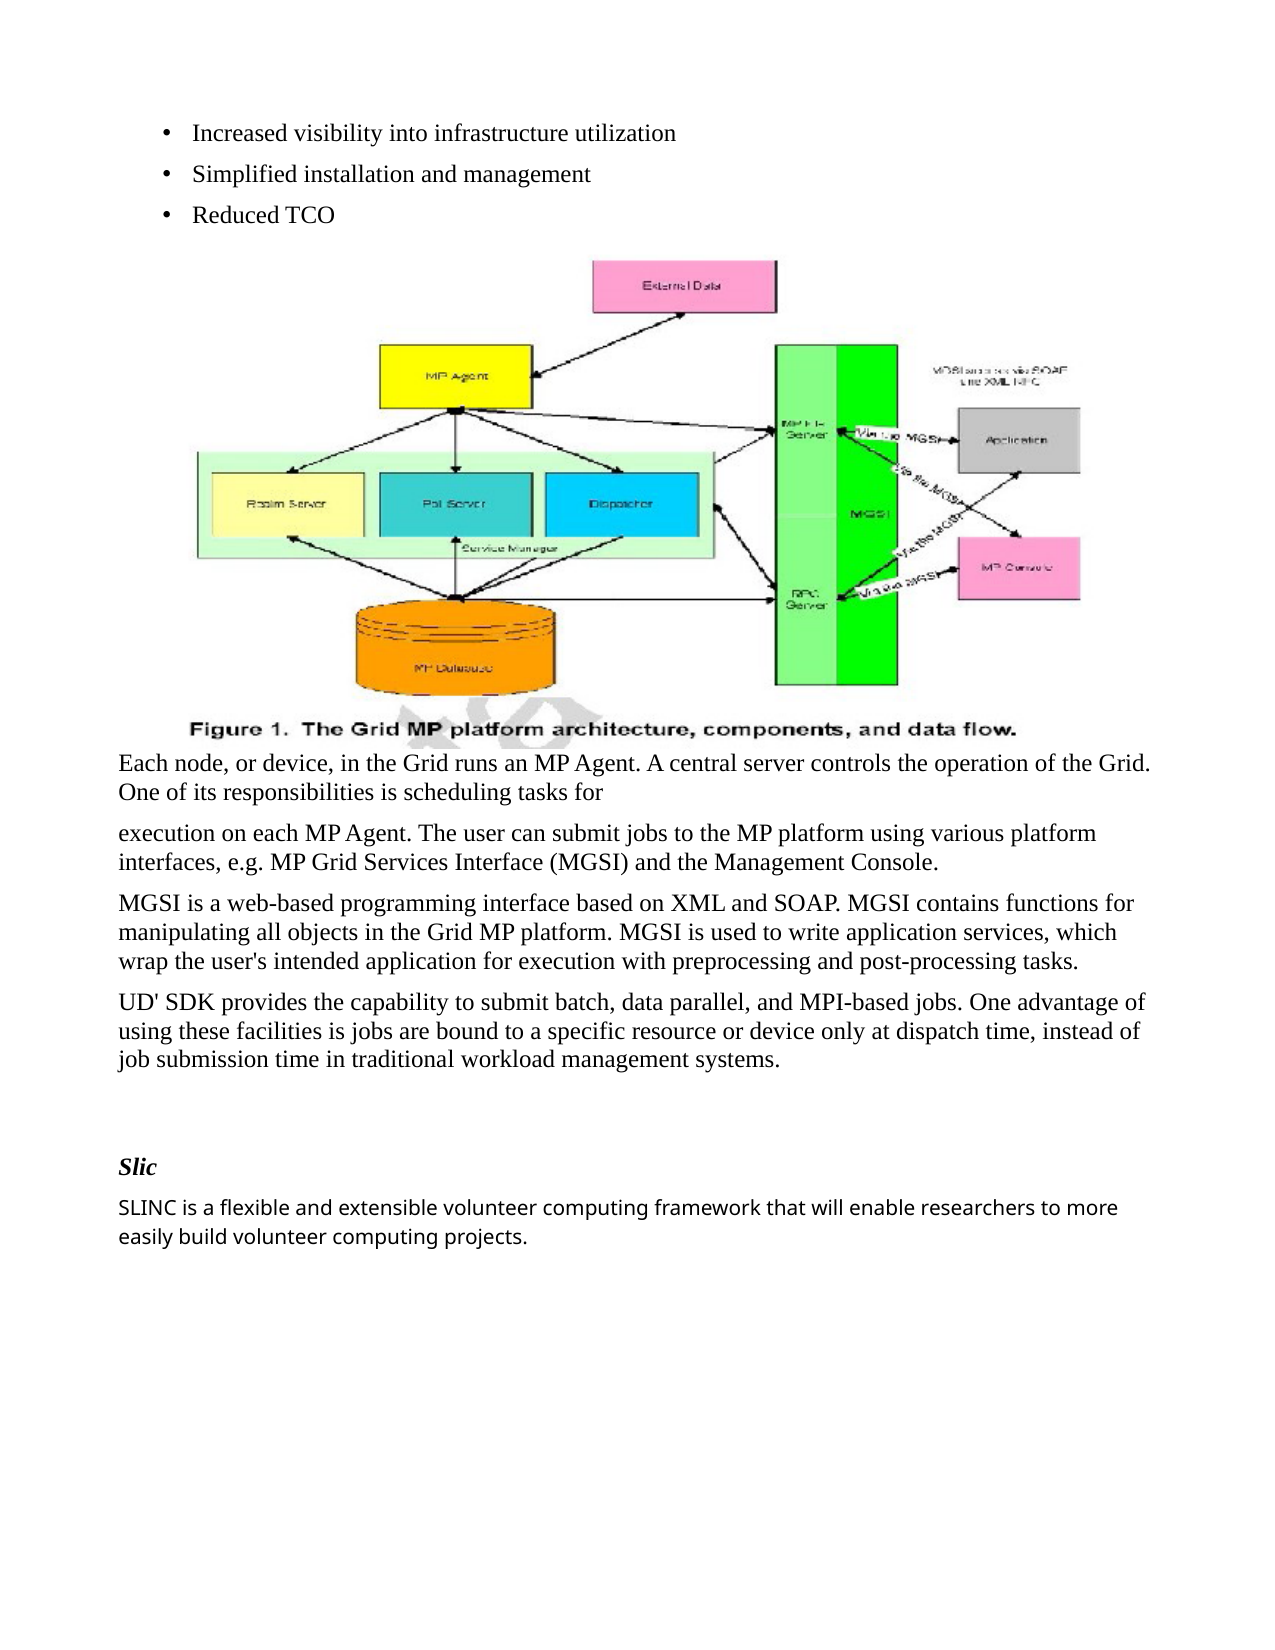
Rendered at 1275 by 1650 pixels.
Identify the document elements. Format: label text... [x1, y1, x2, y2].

text UD' SDK provides the capability to submit batch, data parallel, and MPI-based jobs. One advantage of using these facilities is jobs are bound to a specific resource or device only at dispatch time, instead of job submission time in traditional workload management systems. [118, 987, 1157, 1073]
text execution on each MP Agent. The user can submit jobs to the MP platform using various platform interfaces, e.g. MP Grid Services Interface (MGSI) and the Management Console. [118, 818, 1157, 876]
list Increased visibility into infrastructure utilization [162, 118, 1157, 147]
subtitle Slic [118, 1152, 1157, 1181]
picture [118, 246, 1157, 749]
text [118, 242, 1157, 246]
text MGSI is a web-based programming interface based on XML and SOAP. MGSI contains functions for manipulating all objects in the Grid MP platform. MGSI is used to write application services, which wrap the user's intended application for execution with preprocessing and post-processing tasks. [118, 888, 1157, 974]
list Simplified installation and management [162, 159, 1157, 188]
text Each node, or device, in the Grid runs an MP Agent. A central server controls the operation of the Grid. One of its responsibilities is scheduling tasks for [118, 749, 1157, 806]
list Reduced TCO [162, 201, 1157, 229]
text SLINC is a flexible and extensible volunteer computing framework that will enable researchers to more easily build volunteer computing projects. [118, 1193, 1157, 1250]
